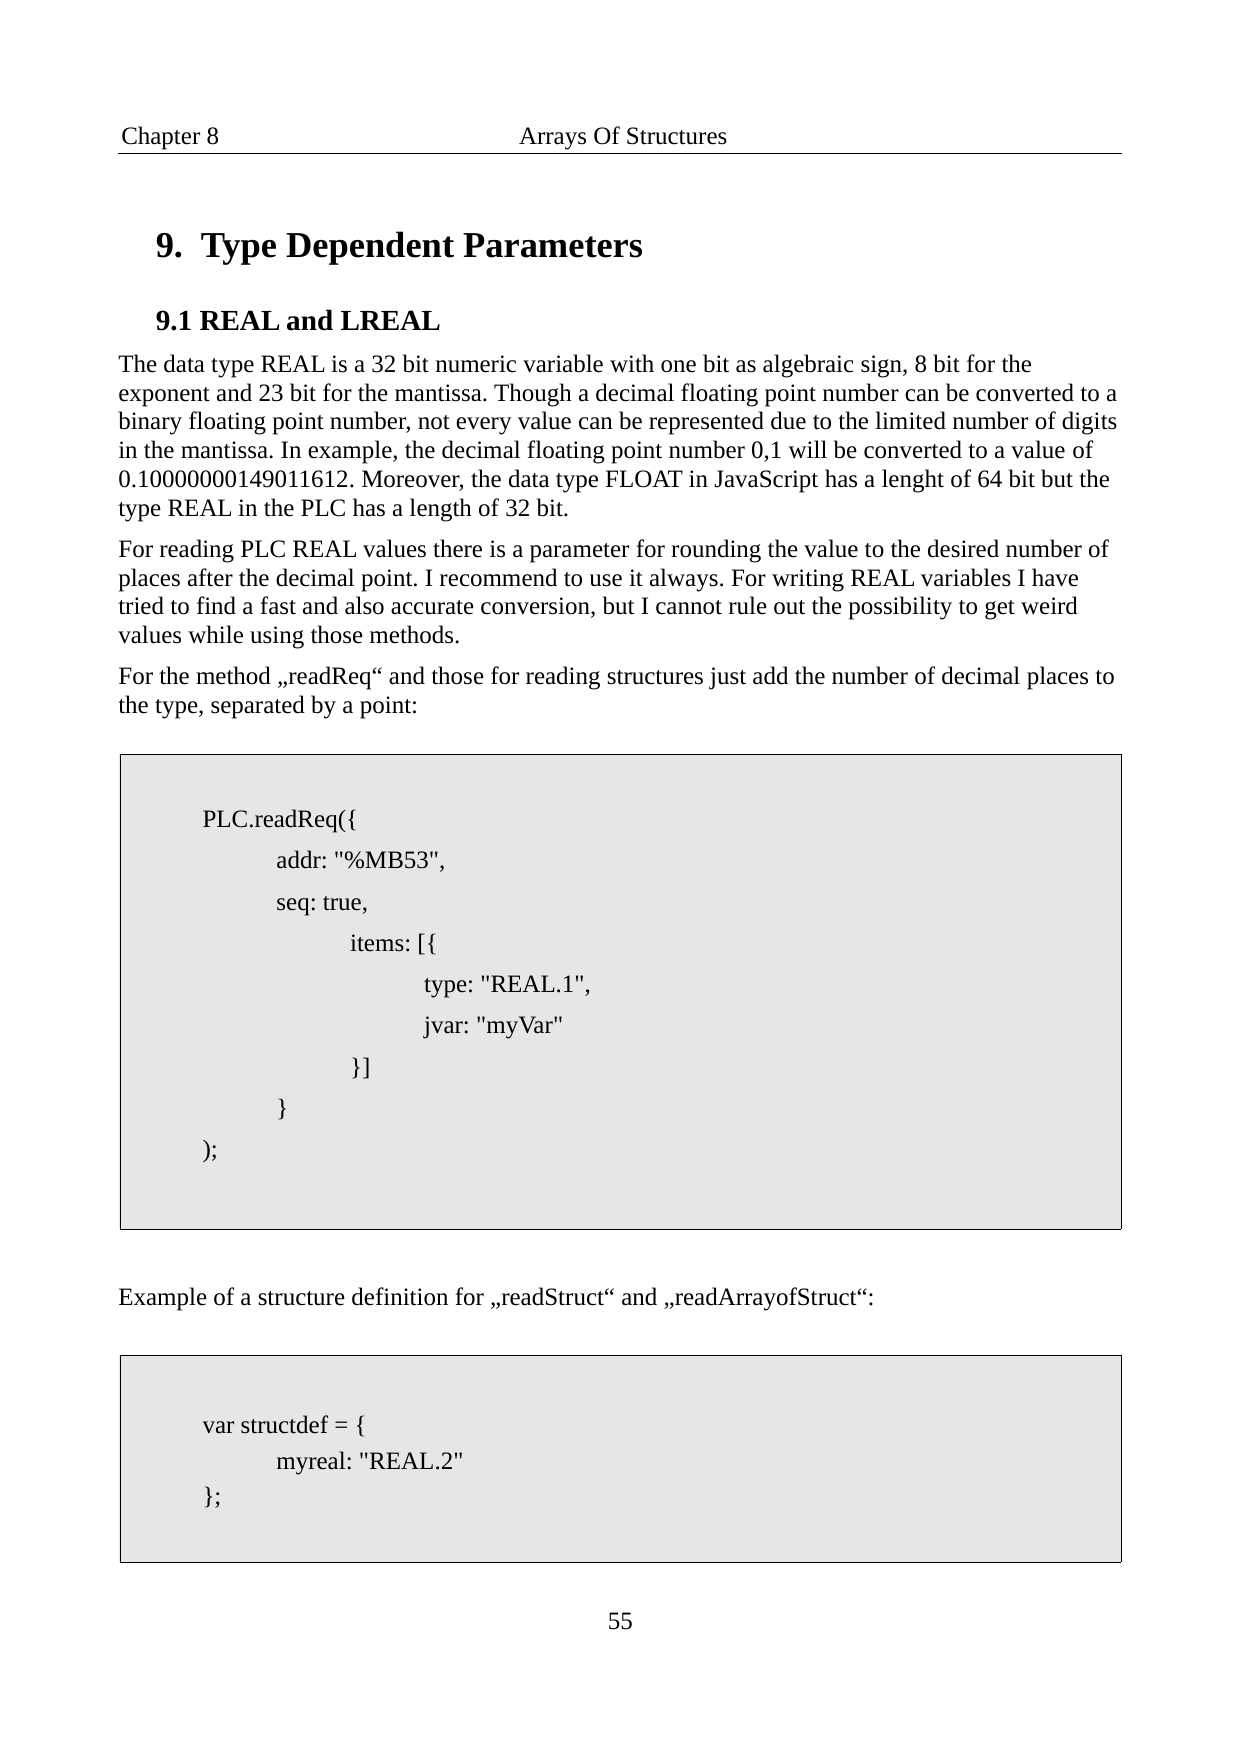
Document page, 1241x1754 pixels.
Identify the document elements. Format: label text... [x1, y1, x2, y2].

text ); [128, 1134, 1112, 1163]
text jvar: "myVar" [128, 1010, 1112, 1039]
subtitle 9.1 REAL and LREAL [156, 303, 1122, 336]
text var structdef = { myreal: "REAL.2" }; [128, 1406, 1112, 1512]
text type: "REAL.1", [128, 969, 1112, 998]
text seq: true, [128, 887, 1112, 915]
text items: [{ [128, 928, 1112, 957]
text For the method „readReq“ and those for reading structures just add the number of decimal places to the type, separated by a point: [118, 661, 1122, 719]
text Example of a structure definition for „readStruct“ and „readArrayofStruct“: [118, 1282, 1122, 1311]
text addr: "%MB53", [128, 845, 1112, 874]
subtitle Type Dependent Parameters [156, 223, 1122, 266]
text For reading PLC REAL values there is a parameter for rounding the value to the desired number of places after the decimal point. I recommend to use it always. For writing REAL variables I have tried to find a fast and also accurate conversion, but I cannot rule out the possibility to get weird values while using those methods. [118, 534, 1122, 649]
text } [128, 1093, 1112, 1122]
text The data type REAL is a 32 bit numeric variable with one bit as algebraic sign, 8 bit for the exponent and 23 bit for the mantissa. Though a decimal floating point number can be converted to a binary floating point number, not every value can be represented due to the limited number of digits in the mantissa. In example, the decimal floating point number 0,1 will be converted to a value of 0.10000000149011612. Moreover, the data type FLOAT in JavaScript has a lenght of 64 bit but the type REAL in the PLC has a length of 32 bit. [118, 349, 1122, 521]
text }] [128, 1052, 1112, 1080]
text PLC.readReq({ [128, 804, 1112, 833]
